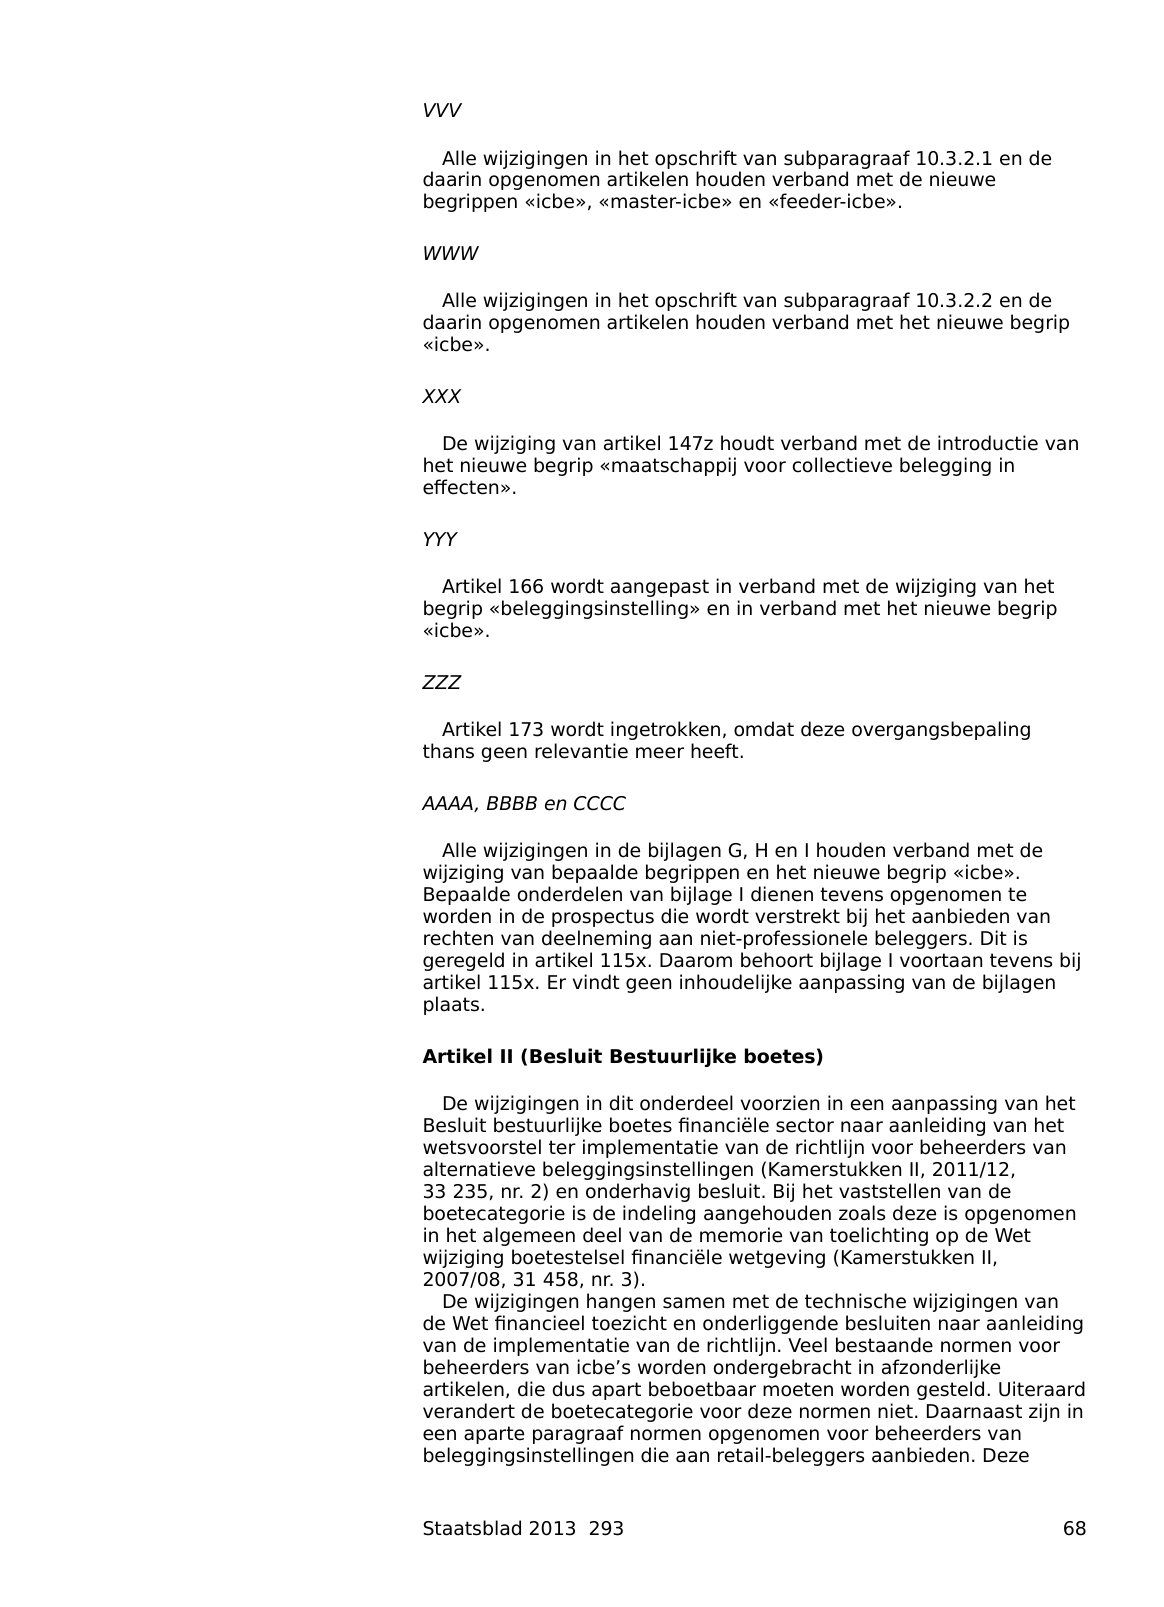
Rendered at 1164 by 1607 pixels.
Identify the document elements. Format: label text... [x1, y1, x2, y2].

text Alle wijzigingen in het opschrift van subparagraaf 10.3.2.1 en de daarin opgenomen artikelen houden verband met de nieuwe begrippen «icbe», «master-icbe» en «feeder-icbe». [422, 147, 1087, 213]
subtitle YYY [422, 529, 1087, 551]
text De wijzigingen hangen samen met de technische wijzigingen van de Wet financieel toezicht en onderliggende besluiten naar aanleiding van de implementatie van de richtlijn. Veel bestaande normen voor beheerders van icbe’s worden ondergebracht in afzonderlijke artikelen, die dus apart beboetbaar moeten worden gesteld. Uiteraard verandert de boetecategorie voor deze normen niet. Daarnaast zijn in een aparte paragraaf normen opgenomen voor beheerders van beleggingsinstellingen die aan retail-beleggers aanbieden. Deze [422, 1291, 1087, 1466]
subtitle AAAA, BBBB en CCCC [422, 793, 1087, 815]
subtitle VVV [422, 100, 1087, 122]
text De wijzigingen in dit onderdeel voorzien in een aanpassing van het Besluit bestuurlijke boetes financiële sector naar aanleiding van het wetsvoorstel ter implementatie van de richtlijn voor beheerders van alternatieve beleggingsinstellingen (Kamerstukken II, 2011/12, 33 235, nr. 2) en onderhavig besluit. Bij het vaststellen van de boetecategorie is de indeling aangehouden zoals deze is opgenomen in het algemeen deel van de memorie van toelichting op de Wet wijziging boetestelsel financiële wetgeving (Kamerstukken II, 2007/08, 31 458, nr. 3). [422, 1093, 1087, 1291]
subtitle Artikel II (Besluit Bestuurlijke boetes) [422, 1046, 1087, 1068]
text Artikel 173 wordt ingetrokken, omdat deze overgangsbepaling thans geen relevantie meer heeft. [422, 719, 1087, 763]
subtitle ZZZ [422, 672, 1087, 694]
text De wijziging van artikel 147z houdt verband met de introductie van het nieuwe begrip «maatschappij voor collectieve belegging in effecten». [422, 433, 1087, 499]
text Alle wijzigingen in het opschrift van subparagraaf 10.3.2.2 en de daarin opgenomen artikelen houden verband met het nieuwe begrip «icbe». [422, 290, 1087, 356]
subtitle WWW [422, 243, 1087, 265]
subtitle XXX [422, 386, 1087, 408]
text Alle wijzigingen in de bijlagen G, H en I houden verband met de wijziging van bepaalde begrippen en het nieuwe begrip «icbe». Bepaalde onderdelen van bijlage I dienen tevens opgenomen te worden in de prospectus die wordt verstrekt bij het aanbieden van rechten van deelneming aan niet-professionele beleggers. Dit is geregeld in artikel 115x. Daarom behoort bijlage I voortaan tevens bij artikel 115x. Er vindt geen inhoudelijke aanpassing van de bijlagen plaats. [422, 840, 1087, 1016]
text Artikel 166 wordt aangepast in verband met de wijziging van het begrip «beleggingsinstelling» en in verband met het nieuwe begrip «icbe». [422, 576, 1087, 642]
